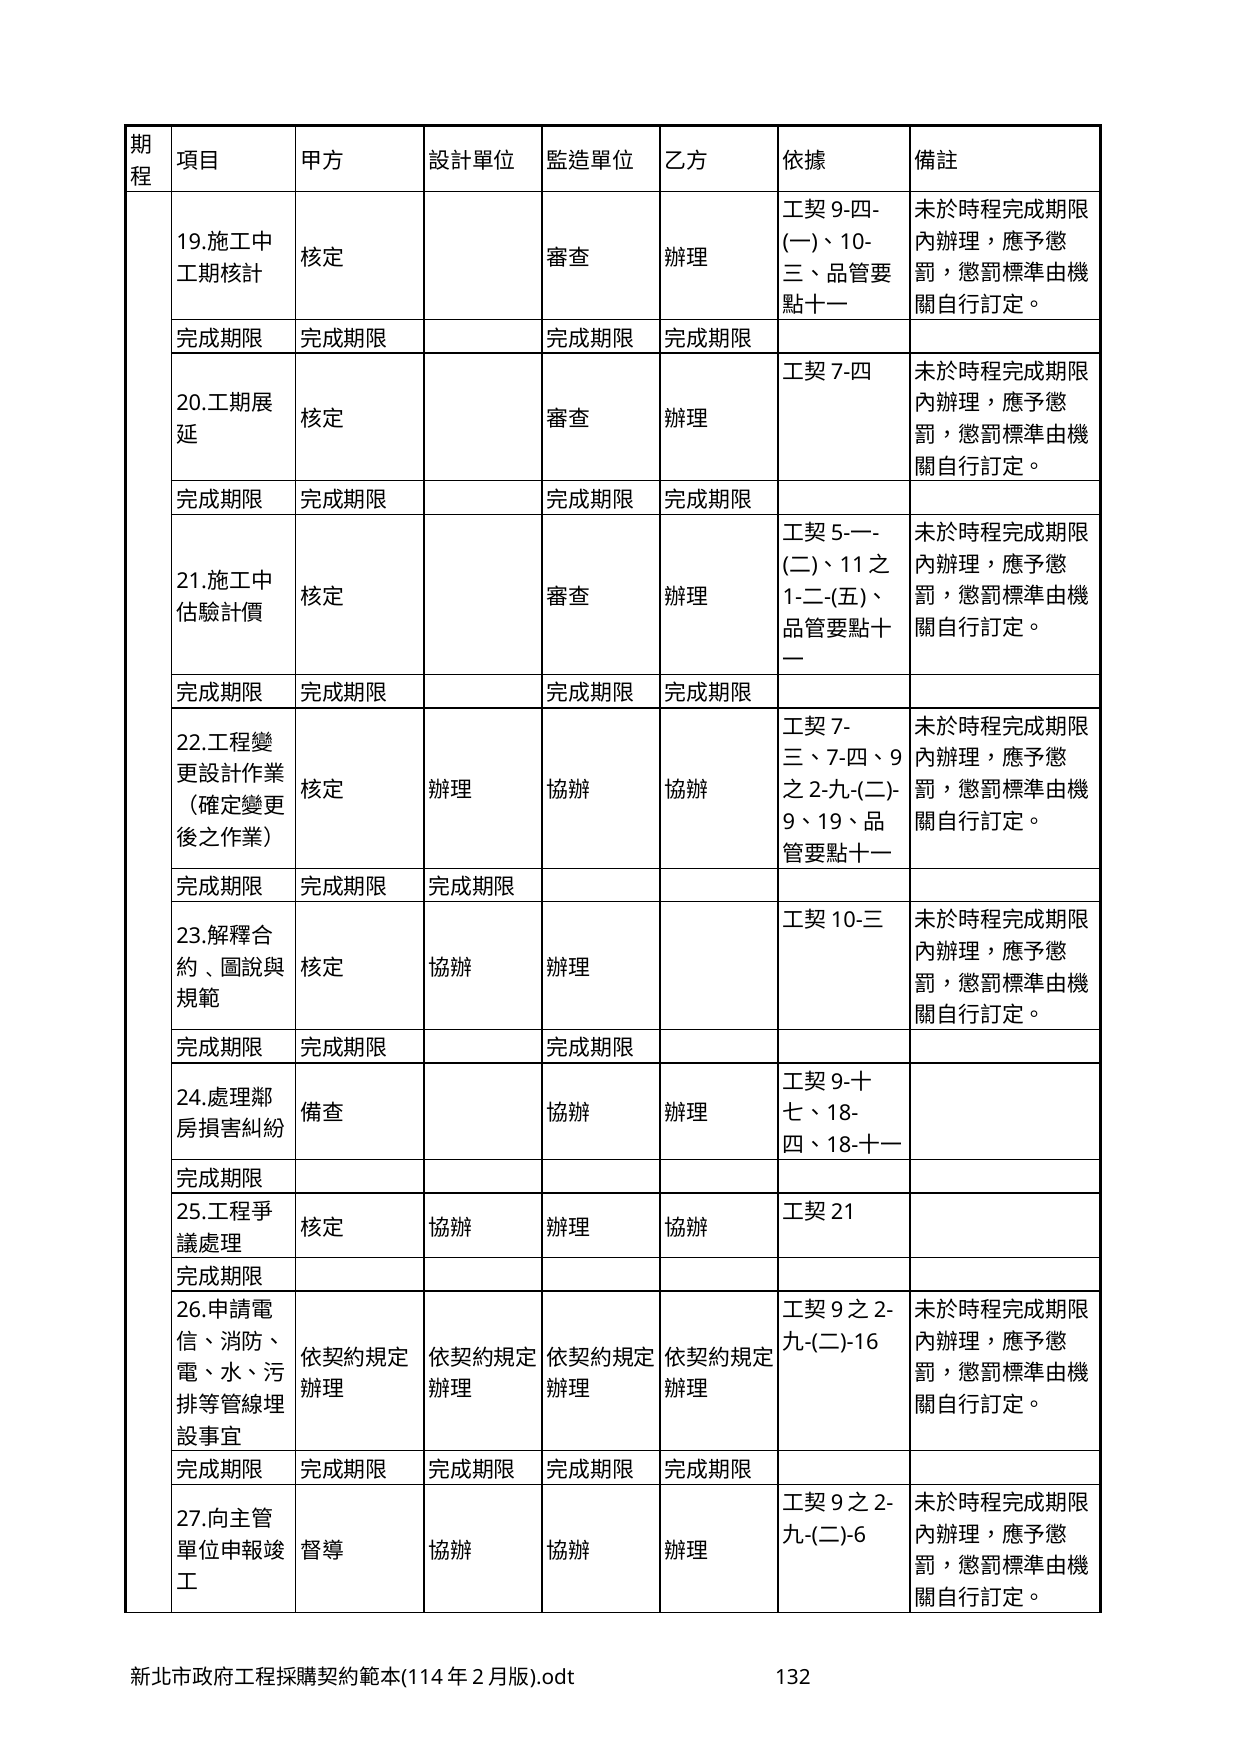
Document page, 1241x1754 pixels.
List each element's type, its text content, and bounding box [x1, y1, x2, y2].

table_cell 未於時程完成期限內辦理，應予懲罰，懲罰標準由機關自行訂定。 [911, 192, 1099, 319]
table_cell 完成期限 [543, 675, 659, 707]
table_cell [779, 869, 909, 901]
table_cell 19.施工中工期核計 [172, 192, 295, 319]
table_cell [425, 1160, 541, 1192]
table_cell [779, 1160, 909, 1192]
table_cell [127, 192, 171, 1612]
table_cell 辦理 [661, 1485, 777, 1612]
table_cell [661, 1160, 777, 1192]
table_cell 未於時程完成期限內辦理，應予懲罰，懲罰標準由機關自行訂定。 [911, 902, 1099, 1029]
table_cell [779, 320, 909, 352]
table_cell 20.工期展延 [172, 354, 295, 480]
table_cell [425, 320, 541, 352]
table_cell 協辦 [543, 709, 659, 867]
table_cell 21.施工中估驗計價 [172, 515, 295, 674]
table_cell [296, 1160, 423, 1192]
table_cell 辦理 [661, 354, 777, 480]
table_cell 未於時程完成期限內辦理，應予懲罰，懲罰標準由機關自行訂定。 [911, 709, 1099, 867]
table_cell [911, 1194, 1099, 1257]
table_cell 未於時程完成期限內辦理，應予懲罰，懲罰標準由機關自行訂定。 [911, 354, 1099, 480]
table_cell 審查 [543, 515, 659, 674]
table_cell [543, 1160, 659, 1192]
table_cell 辦理 [425, 709, 541, 867]
table_cell 工契7-四 [779, 354, 909, 480]
table_cell 完成期限 [172, 675, 295, 707]
table_cell 未於時程完成期限內辦理，應予懲罰，懲罰標準由機關自行訂定。 [911, 515, 1099, 674]
table_cell 核定 [296, 354, 423, 480]
table_cell 協辦 [425, 902, 541, 1029]
table_cell 核定 [296, 902, 423, 1029]
table_cell 督導 [296, 1485, 423, 1612]
table_cell [911, 1258, 1099, 1290]
table_cell 核定 [296, 515, 423, 674]
table_cell [911, 675, 1099, 707]
table_cell 備查 [296, 1064, 423, 1159]
table_cell 26.申請電信、消防、電、水、污排等管線埋設事宜 [172, 1292, 295, 1450]
table_cell [661, 1030, 777, 1062]
table_cell 辦理 [661, 1064, 777, 1159]
table_header 監造單位 [543, 127, 659, 191]
table_cell 依契約規定辦理 [661, 1292, 777, 1450]
table_cell [911, 481, 1099, 514]
table_cell 協辦 [425, 1194, 541, 1257]
table_cell 完成期限 [172, 1451, 295, 1484]
table_cell [911, 1030, 1099, 1062]
table_cell 完成期限 [172, 1258, 295, 1290]
table_cell [911, 1064, 1099, 1159]
table_cell 23.解釋合約﹑圖說與規範 [172, 902, 295, 1029]
table_cell 協辦 [425, 1485, 541, 1612]
table_cell 完成期限 [661, 481, 777, 514]
table_cell [425, 192, 541, 319]
table_cell 完成期限 [661, 675, 777, 707]
table_cell 工契5-一-(二)、11之1-二-(五)、品管要點十一 [779, 515, 909, 674]
table_cell 工契21 [779, 1194, 909, 1257]
table_header 乙方 [661, 127, 777, 191]
table_cell 協辦 [543, 1485, 659, 1612]
table_cell 完成期限 [543, 1451, 659, 1484]
table_cell 完成期限 [296, 320, 423, 352]
table_cell [661, 902, 777, 1029]
table_cell 依契約規定辦理 [425, 1292, 541, 1450]
table_cell [425, 1030, 541, 1062]
table_cell 完成期限 [172, 1160, 295, 1192]
table_cell 完成期限 [172, 1030, 295, 1062]
table_cell [779, 481, 909, 514]
table_cell 工契9-四-(一)、10-三、品管要點十一 [779, 192, 909, 319]
table_cell [779, 1030, 909, 1062]
table_cell 完成期限 [296, 869, 423, 901]
table_cell 核定 [296, 192, 423, 319]
table_cell 完成期限 [296, 481, 423, 514]
table_cell 完成期限 [543, 320, 659, 352]
table_cell 審查 [543, 354, 659, 480]
table_cell 工契7-三、7-四、9之2-九-(二)- 9、19、品管要點十一 [779, 709, 909, 867]
table_cell 完成期限 [296, 1030, 423, 1062]
table_header 甲方 [296, 127, 423, 191]
table_cell [911, 320, 1099, 352]
table_header 期程 [127, 127, 171, 191]
table_cell 工契9之2-九-(二)-16 [779, 1292, 909, 1450]
table_cell 完成期限 [172, 320, 295, 352]
table_cell 辦理 [543, 1194, 659, 1257]
table_cell 22.工程變更設計作業（確定變更後之作業） [172, 709, 295, 867]
table_cell [425, 1258, 541, 1290]
table_cell 完成期限 [661, 1451, 777, 1484]
table_cell 辦理 [661, 192, 777, 319]
table_cell [779, 1258, 909, 1290]
table_cell [911, 1160, 1099, 1192]
table_cell [911, 1451, 1099, 1484]
table_cell [425, 481, 541, 514]
table_cell 完成期限 [425, 1451, 541, 1484]
table_cell [543, 869, 659, 901]
table_cell 工契9之2-九-(二)-6 [779, 1485, 909, 1612]
table_header 依據 [779, 127, 909, 191]
table_cell 完成期限 [661, 320, 777, 352]
table_cell 完成期限 [543, 1030, 659, 1062]
table_cell [425, 515, 541, 674]
table_cell 工契10-三 [779, 902, 909, 1029]
table_cell 24.處理鄰房損害糾紛 [172, 1064, 295, 1159]
table_header 項目 [172, 127, 295, 191]
table_cell [779, 1451, 909, 1484]
table_cell 25.工程爭議處理 [172, 1194, 295, 1257]
table_cell [425, 354, 541, 480]
table_cell 完成期限 [296, 675, 423, 707]
table_cell 審查 [543, 192, 659, 319]
table_header 備註 [911, 127, 1099, 191]
table_cell 協辦 [661, 1194, 777, 1257]
table_cell 核定 [296, 709, 423, 867]
table_cell 辦理 [543, 902, 659, 1029]
table_cell 依契約規定辦理 [543, 1292, 659, 1450]
table_cell 未於時程完成期限內辦理，應予懲罰，懲罰標準由機關自行訂定。 [911, 1292, 1099, 1450]
table_cell [661, 1258, 777, 1290]
table_cell 協辦 [543, 1064, 659, 1159]
table_cell [296, 1258, 423, 1290]
table_cell [425, 675, 541, 707]
table_cell 核定 [296, 1194, 423, 1257]
table_cell 工契9-十七、18-四、18-十一 [779, 1064, 909, 1159]
table_cell 27.向主管單位申報竣工 [172, 1485, 295, 1612]
table_cell [911, 869, 1099, 901]
table_cell 協辦 [661, 709, 777, 867]
table_cell [661, 869, 777, 901]
table_header 設計單位 [425, 127, 541, 191]
table_cell [779, 675, 909, 707]
table_cell 完成期限 [172, 481, 295, 514]
table_cell 依契約規定辦理 [296, 1292, 423, 1450]
table_cell [543, 1258, 659, 1290]
table_cell 完成期限 [172, 869, 295, 901]
table_cell 完成期限 [296, 1451, 423, 1484]
table_cell 完成期限 [543, 481, 659, 514]
table_cell 未於時程完成期限內辦理，應予懲罰，懲罰標準由機關自行訂定。 [911, 1485, 1099, 1612]
table_cell [425, 1064, 541, 1159]
table_cell 完成期限 [425, 869, 541, 901]
table_cell 辦理 [661, 515, 777, 674]
